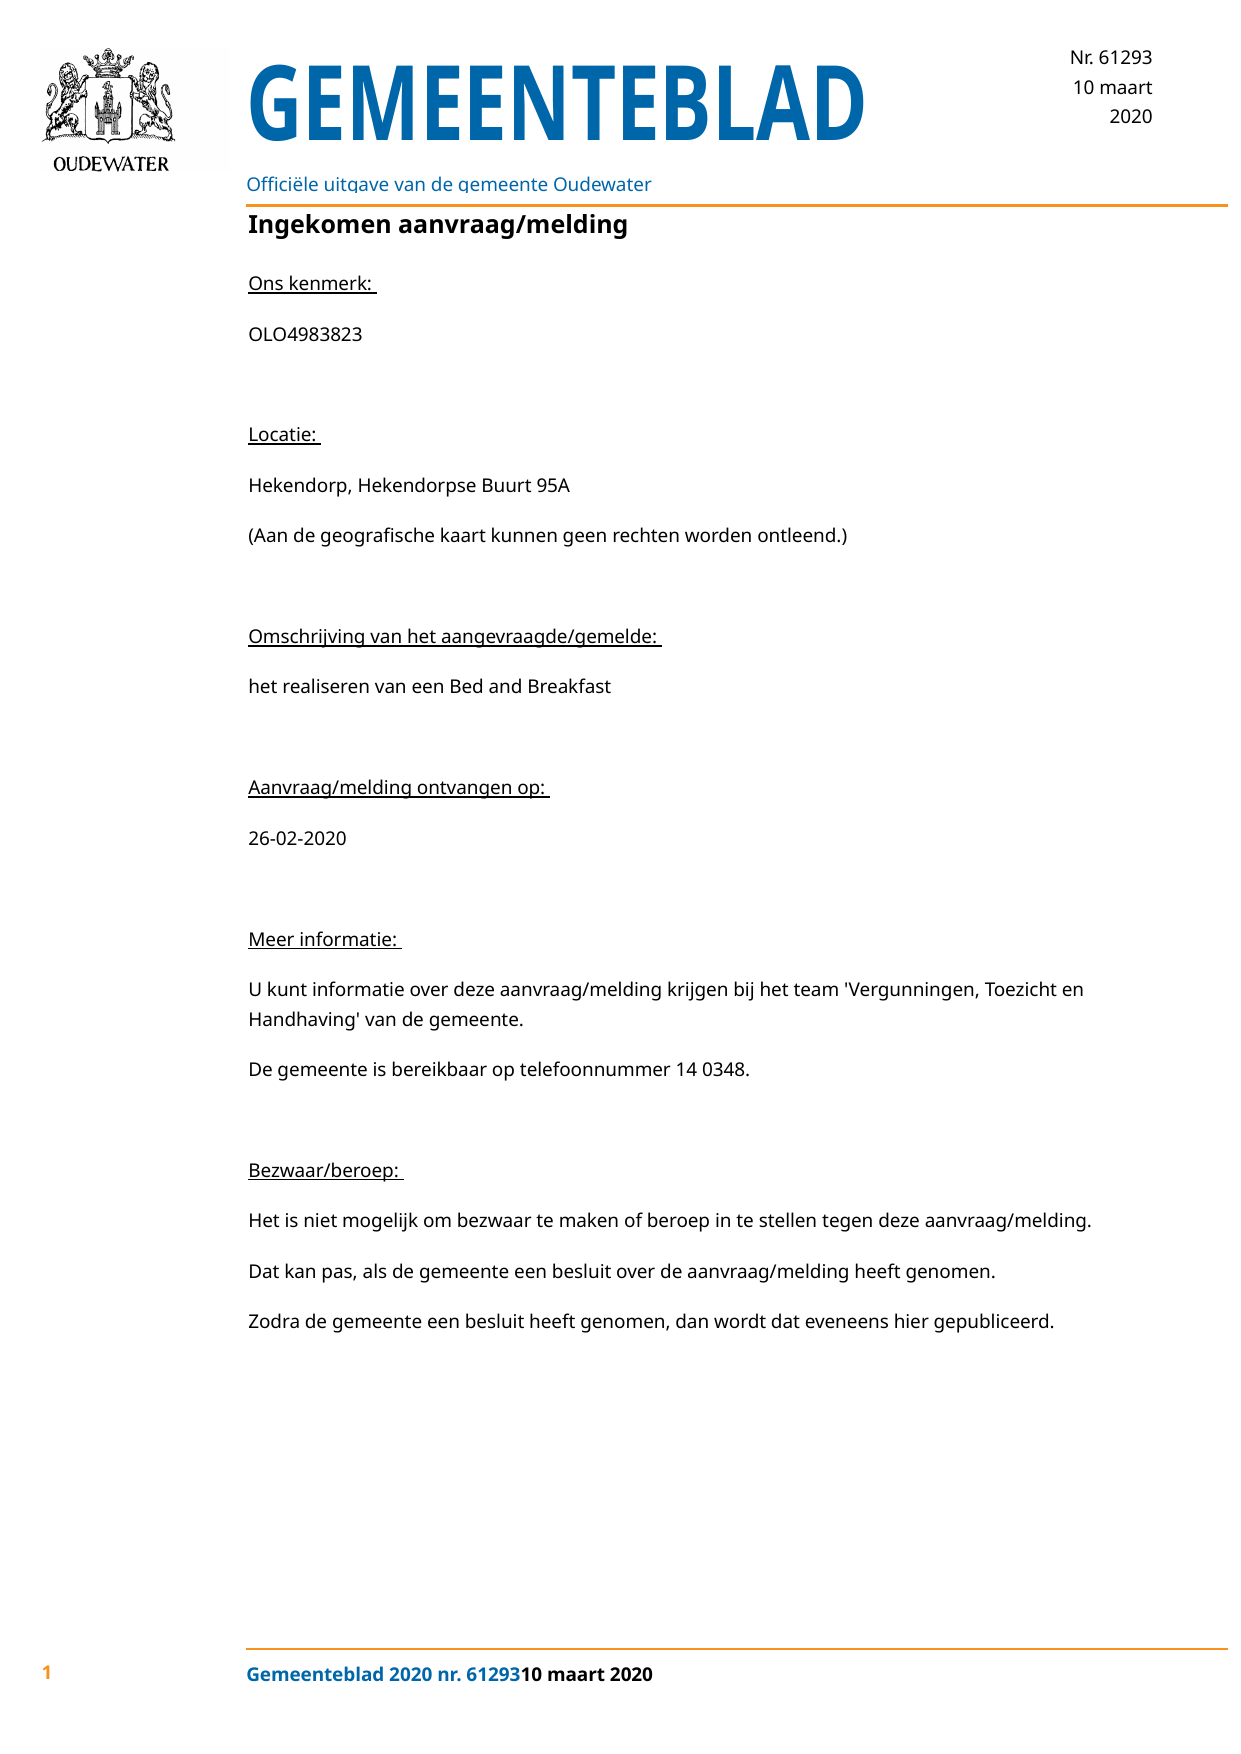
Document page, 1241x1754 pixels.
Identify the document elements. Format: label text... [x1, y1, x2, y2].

text Hekendorp, Hekendorpse Buurt 95A [248, 472, 1152, 498]
text Locatie: [248, 422, 1152, 447]
text 26-02-2020 [248, 825, 1152, 851]
text Ons kenmerk: [248, 270, 1152, 296]
text OLO4983823 [248, 321, 1152, 346]
text Het is niet mogelijk om bezwaar te maken of beroep in te stellen tegen deze aanvraag/melding. [248, 1207, 1152, 1233]
text Aanvraag/melding ontvangen op: [248, 774, 1152, 800]
text het realiseren van een Bed and Breakfast [248, 674, 1152, 699]
text Ingekomen aanvraag/melding [248, 207, 1152, 241]
text Dat kan pas, als de gemeente een besluit over de aanvraag/melding heeft genomen. [248, 1258, 1152, 1283]
text Omschrijving van het aangevraagde/gemelde: [248, 623, 1152, 649]
text De gemeente is bereikbaar op telefoonnummer 14 0348. [248, 1056, 1152, 1082]
picture [41, 47, 231, 172]
text Zodra de gemeente een besluit heeft genomen, dan wordt dat eveneens hier gepubliceerd. [248, 1308, 1152, 1334]
text Bezwaar/beroep: [248, 1157, 1152, 1183]
text U kunt informatie over deze aanvraag/melding krijgen bij het team 'Vergunningen, Toezicht en Handhaving' van de gemeente. [248, 976, 1152, 1031]
text (Aan de geografische kaart kunnen geen rechten worden ontleend.) [248, 522, 1152, 548]
text Meer informatie: [248, 926, 1152, 951]
